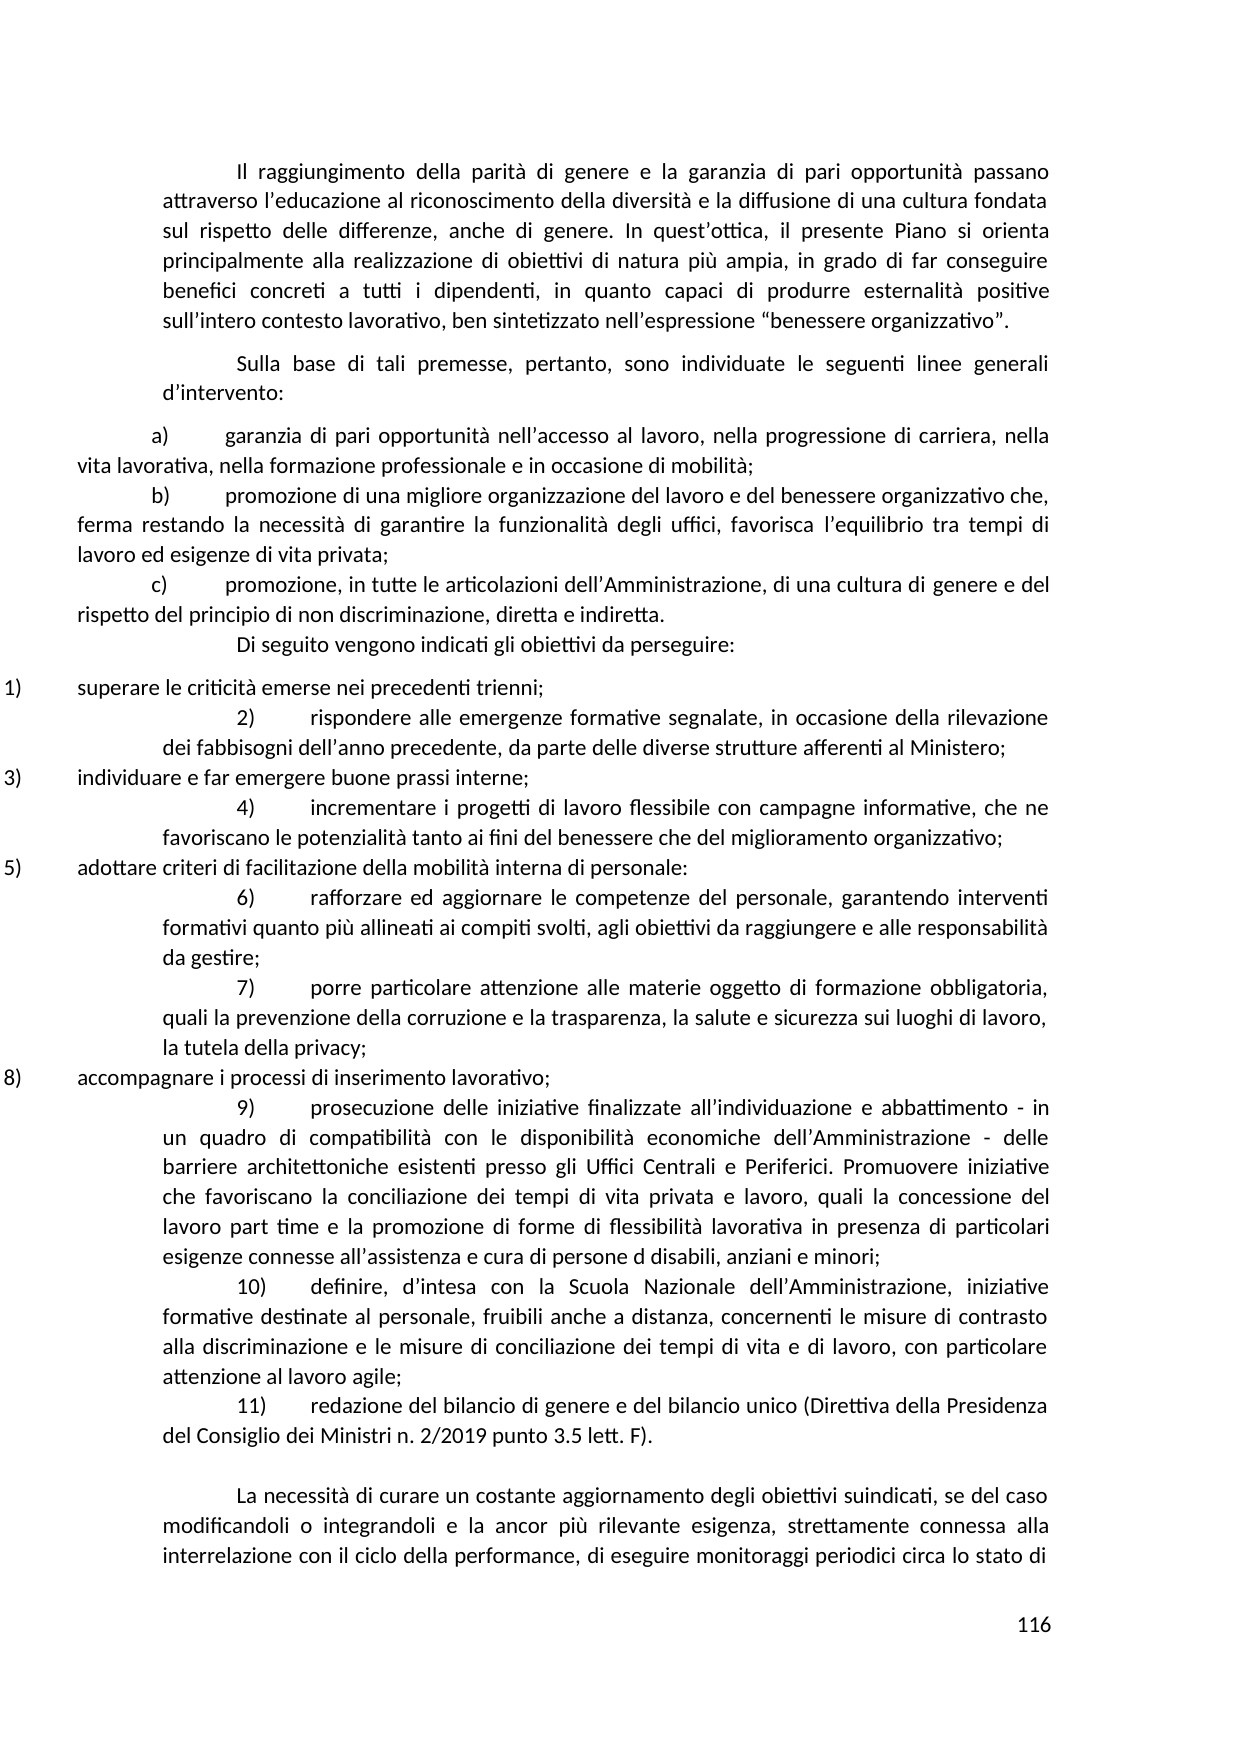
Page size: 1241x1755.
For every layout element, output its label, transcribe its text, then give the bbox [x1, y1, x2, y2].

list incrementare i progetti di lavoro flessibile con campagne informative, che ne favoriscano le potenzialità tanto ai fini del benessere che del miglioramento organizzativo; [162, 793, 1050, 851]
list promozione di una migliore organizzazione del lavoro e del benessere organizzativo che, ferma restando la necessità di garantire la funzionalità degli uffici, favorisca l’equilibrio tra tempi di lavoro ed esigenze di vita privata; [77, 481, 1049, 568]
list definire, d’intesa con la Scuola Nazionale dell’Amministrazione, iniziative formative destinate al personale, fruibili anche a distanza, concernenti le misure di contrasto alla discriminazione e le misure di conciliazione dei tempi di vita e di lavoro, con particolare attenzione al lavoro agile; [162, 1272, 1049, 1390]
list adottare criteri di facilitazione della mobilità interna di personale: [3, 853, 1136, 881]
list rafforzare ed aggiornare le competenze del personale, garantendo interventi formativi quanto più allineati ai compiti svolti, agli obiettivi da raggiungere e alle responsabilità da gestire; [162, 883, 1050, 971]
list prosecuzione delle iniziative finalizzate all’individuazione e abbattimento - in un quadro di compatibilità con le disponibilità economiche dell’Amministrazione - delle barriere architettoniche esistenti presso gli Uffici Centrali e Periferici. Promuovere iniziative che favoriscano la conciliazione dei tempi di vita privata e lavoro, quali la concessione del lavoro part time e la promozione di forme di flessibilità lavorativa in presenza di particolari esigenze connesse all’assistenza e cura di persone d disabili, anziani e minori; [162, 1093, 1050, 1270]
list redazione del bilancio di genere e del bilancio unico (Direttiva della Presidenza del Consiglio dei Ministri n. 2/2019 punto 3.5 lett. F). [162, 1392, 1049, 1449]
list individuare e far emergere buone prassi interne; [3, 763, 1136, 791]
text La necessità di curare un costante aggiornamento degli obiettivi suindicati, se del caso modificandoli o integrandoli e la ancor più rilevante esigenza, strettamente connessa alla interrelazione con il ciclo della performance, di eseguire monitoraggi periodici circa lo stato di [162, 1482, 1049, 1569]
list superare le criticità emerse nei precedenti trienni; [3, 673, 1136, 701]
list rispondere alle emergenze formative segnalate, in occasione della rilevazione dei fabbisogni dell’anno precedente, da parte delle diverse strutture afferenti al Ministero; [162, 703, 1049, 761]
list garanzia di pari opportunità nell’accesso al lavoro, nella progressione di carriera, nella vita lavorativa, nella formazione professionale e in occasione di mobilità; [77, 421, 1050, 479]
list porre particolare attenzione alle materie oggetto di formazione obbligatoria, quali la prevenzione della corruzione e la trasparenza, la salute e sicurezza sui luoghi di lavoro, la tutela della privacy; [162, 973, 1049, 1061]
text Sulla base di tali premesse, pertanto, sono individuate le seguenti linee generali d’intervento: [162, 349, 1049, 407]
text Il raggiungimento della parità di genere e la garanzia di pari opportunità passano attraverso l’educazione al riconoscimento della diversità e la diffusione di una cultura fondata sul rispetto delle differenze, anche di genere. In quest’ottica, il presente Piano si orienta principalmente alla realizzazione di obiettivi di natura più ampia, in grado di far conseguire benefici concreti a tutti i dipendenti, in quanto capaci di produrre esternalità positive sull’intero contesto lavorativo, ben sintetizzato nell’espressione “benessere organizzativo”. [162, 157, 1049, 334]
text Di seguito vengono indicati gli obiettivi da perseguire: [236, 630, 1136, 658]
list promozione, in tutte le articolazioni dell’Amministrazione, di una cultura di genere e del rispetto del principio di non discriminazione, diretta e indiretta. [77, 570, 1049, 628]
list accompagnare i processi di inserimento lavorativo; [3, 1063, 1136, 1091]
